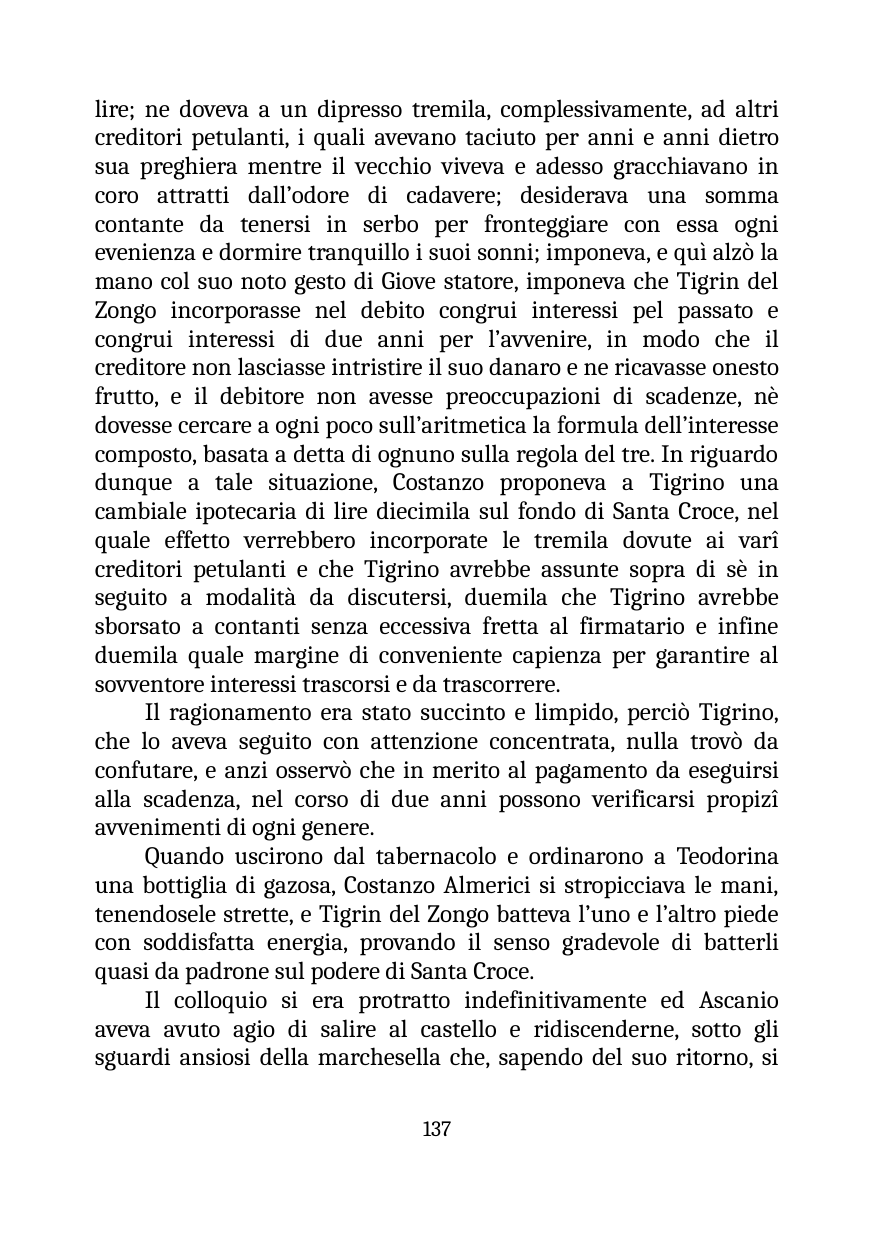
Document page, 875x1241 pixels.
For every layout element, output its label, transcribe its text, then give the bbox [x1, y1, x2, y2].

text Quando uscirono dal tabernacolo e ordinarono a Teodorina una bottiglia di gazosa, Costanzo Almerici si stropicciava le mani, tenendosele strette, e Tigrin del Zongo batteva l’uno e l’altro piede con soddisfatta energia, provando il senso gradevole di batterli quasi da padrone sul podere di Santa Croce. [94, 842, 779, 986]
text Il colloquio si era protratto indefinitivamente ed Ascanio aveva avuto agio di salire al castello e ridiscenderne, sotto gli sguardi ansiosi della marchesella che, sapendo del suo ritorno, si [94, 986, 779, 1072]
text Il ragionamento era stato succinto e limpido, perciò Tigrino, che lo aveva seguito con attenzione concentrata, nulla trovò da confutare, e anzi osservò che in merito al pagamento da eseguirsi alla scadenza, nel corso di due anni possono verificarsi propizî avvenimenti di ogni genere. [94, 698, 779, 842]
text lire; ne doveva a un dipresso tremila, complessivamente, ad altri creditori petulanti, i quali avevano taciuto per anni e anni dietro sua preghiera mentre il vecchio viveva e adesso gracchiavano in coro attratti dall’odore di cadavere; desiderava una somma contante da tenersi in serbo per fronteggiare con essa ogni evenienza e dormire tranquillo i suoi sonni; imponeva, e quì alzò la mano col suo noto gesto di Giove statore, imponeva che Tigrin del Zongo incorporasse nel debito congrui interessi pel passato e congrui interessi di due anni per l’avvenire, in modo che il creditore non lasciasse intristire il suo danaro e ne ricavasse onesto frutto, e il debitore non avesse preoccupazioni di scadenze, nè dovesse cercare a ogni poco sull’aritmetica la formula dell’interesse composto, basata a detta di ognuno sulla regola del tre. In riguardo dunque a tale situazione, Costanzo proponeva a Tigrino una cambiale ipotecaria di lire diecimila sul fondo di Santa Croce, nel quale effetto verrebbero incorporate le tremila dovute ai varî creditori petulanti e che Tigrino avrebbe assunte sopra di sè in seguito a modalità da discutersi, duemila che Tigrino avrebbe sborsato a contanti senza eccessiva fretta al firmatario e infine duemila quale margine di conveniente capienza per garantire al sovventore interessi trascorsi e da trascorrere. [94, 94, 779, 698]
